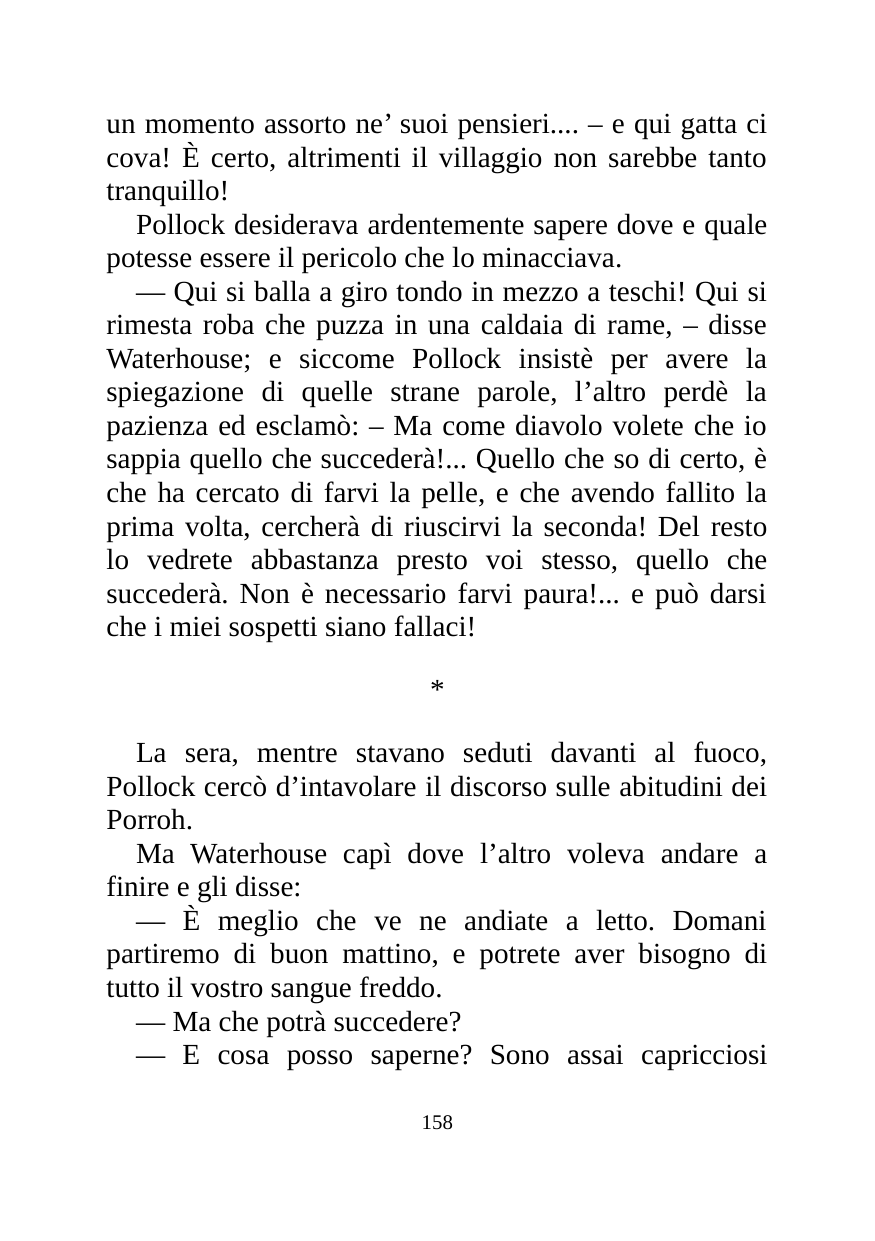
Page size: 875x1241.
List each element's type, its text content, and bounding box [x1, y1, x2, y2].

text — E cosa posso saperne? Sono assai capricciosi [106, 1037, 768, 1071]
text — È meglio che ve ne andiate a letto. Domani partiremo di buon mattino, e potrete aver bisogno di tutto il vostro sangue freddo. [106, 903, 768, 1004]
text La sera, mentre stavano seduti davanti al fuoco, Pollock cercò d’intavolare il discorso sulle abitudini dei Porroh. [106, 735, 768, 836]
text un momento assorto ne’ suoi pensieri.... – e qui gatta ci cova! È certo, altrimenti il villaggio non sarebbe tanto tranquillo! [106, 106, 768, 207]
text — Qui si balla a giro tondo in mezzo a teschi! Qui si rimesta roba che puzza in una caldaia di rame, – disse Waterhouse; e siccome Pollock insistè per avere la spiegazione di quelle strane parole, l’altro perdè la pazienza ed esclamò: – Ma come diavolo volete che io sappia quello che succederà!... Quello che so di certo, è che ha cercato di farvi la pelle, e che avendo fallito la prima volta, cercherà di riuscirvi la seconda! Del resto lo vedrete abbastanza presto voi stesso, quello che succederà. Non è necessario farvi paura!... e può darsi che i miei sospetti siano fallaci! [106, 274, 768, 643]
text — Ma che potrà succedere? [106, 1004, 768, 1037]
text Ma Waterhouse capì dove l’altro voleva andare a finire e gli disse: [106, 836, 768, 903]
text * [106, 672, 768, 706]
text Pollock desiderava ardentemente sapere dove e quale potesse essere il pericolo che lo minacciava. [106, 207, 768, 274]
